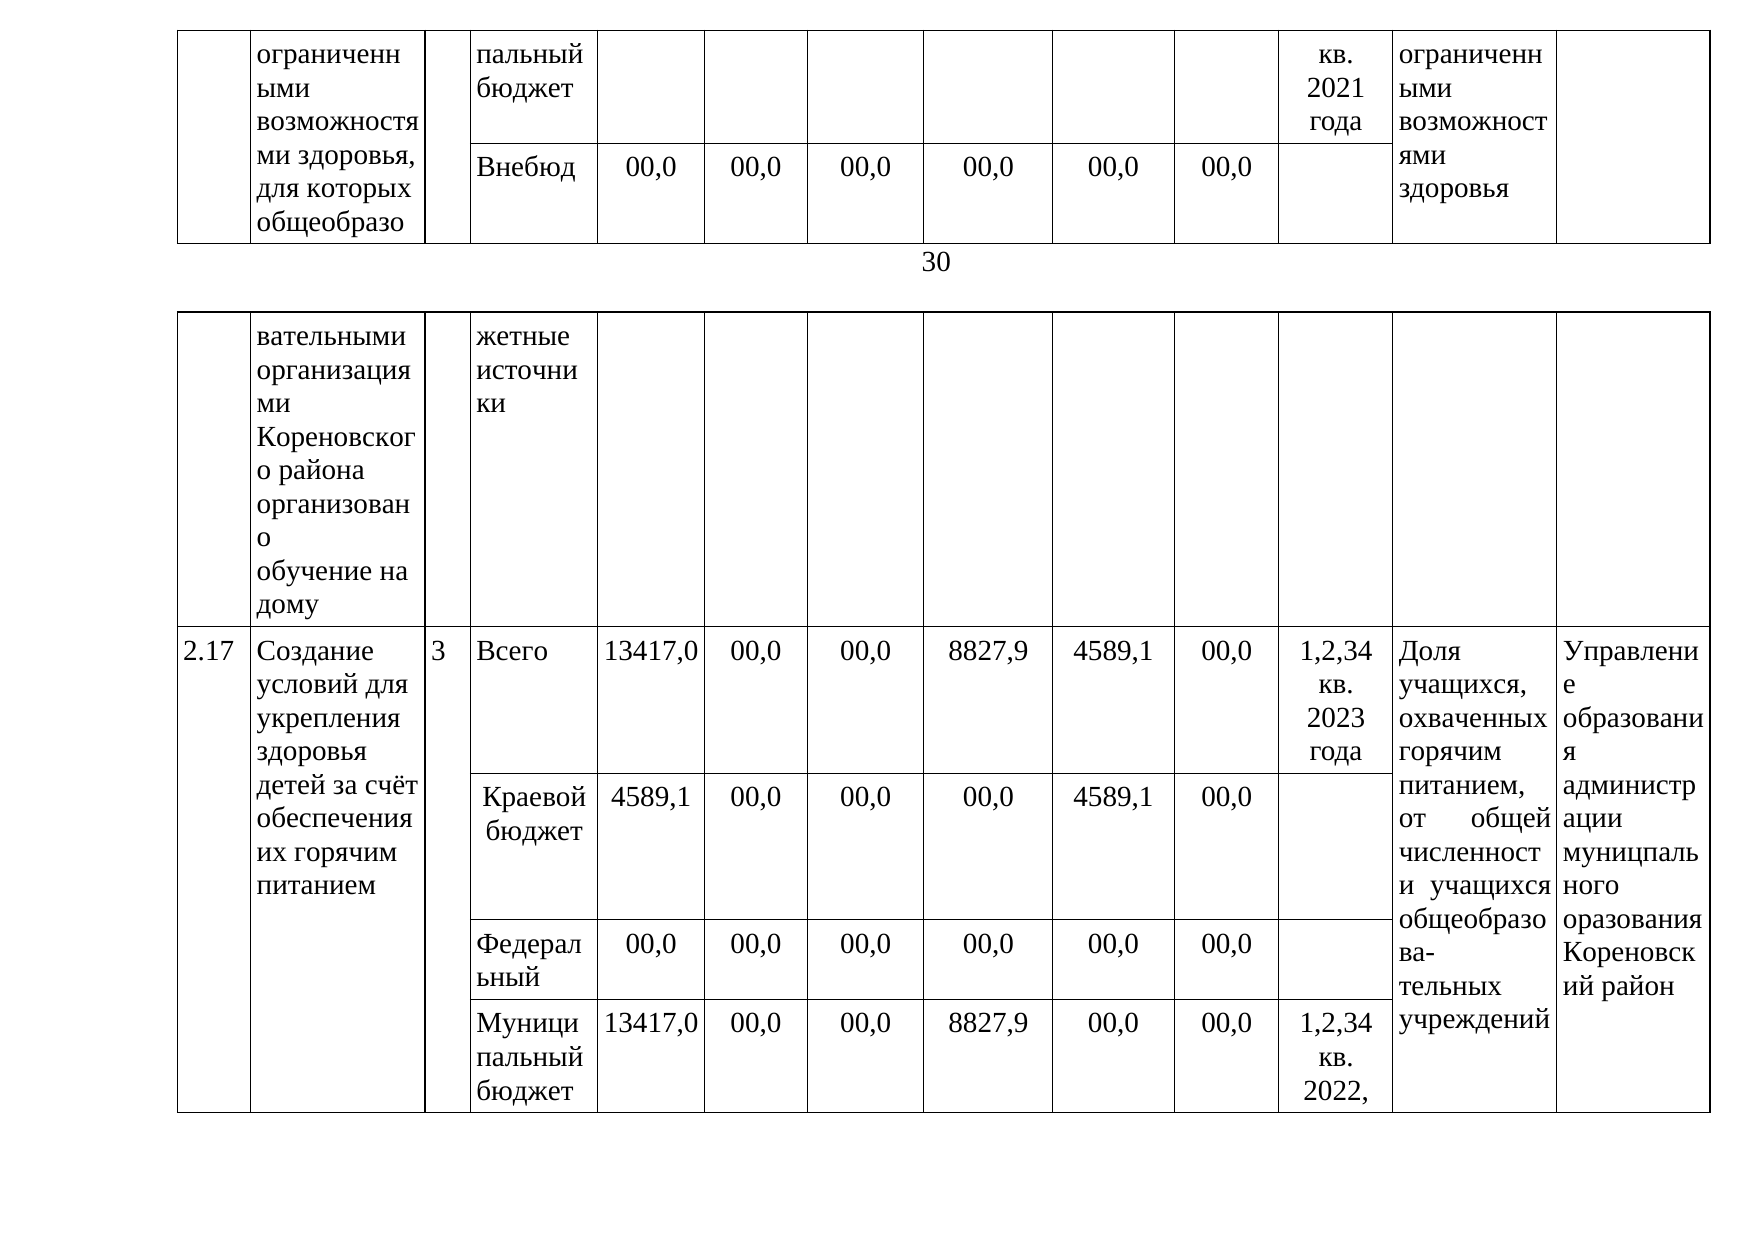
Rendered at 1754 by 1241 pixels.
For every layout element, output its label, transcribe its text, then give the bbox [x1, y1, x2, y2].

table_cell [808, 31, 923, 143]
table_cell 13417,0 [598, 627, 704, 772]
table_cell 8827,9 [924, 627, 1052, 772]
table_header вательными организациями Кореновского района организовано обучение на дому [251, 313, 424, 626]
text 30 [177, 244, 1695, 278]
table_cell 00,0 [808, 627, 923, 772]
table_cell 00,0 [808, 144, 923, 243]
table_cell 00,0 [1053, 920, 1174, 999]
table_cell Муниципальный бюджет [471, 1000, 597, 1112]
table_cell 1,2,34 кв. 2022, [1279, 1000, 1392, 1112]
table_cell 00,0 [705, 774, 807, 919]
table_header [1393, 313, 1556, 626]
table_header [1279, 313, 1392, 626]
table_cell 4589,1 [598, 774, 704, 919]
table_cell 00,0 [808, 920, 923, 999]
table_cell [1279, 774, 1392, 919]
table_cell [705, 31, 807, 143]
table_cell Доля учащихся, охваченных горячим питанием, от общей численности учащихся общеобразова- тельных учреждений [1393, 627, 1556, 1112]
table_cell 00,0 [924, 144, 1052, 243]
table_cell кв. 2021 года [1279, 31, 1392, 143]
table_cell 2.17 [178, 627, 250, 1112]
table_cell Всего [471, 627, 597, 772]
table_header [598, 313, 704, 626]
table_header [924, 313, 1052, 626]
table_cell 3 [426, 627, 470, 1112]
table_cell 13417,0 [598, 1000, 704, 1112]
table_cell 8827,9 [924, 1000, 1052, 1112]
table_cell 00,0 [705, 144, 807, 243]
table_cell Управление образования администрации муницпального оразования Кореновский район [1557, 627, 1709, 1112]
table_cell 1,2,34 кв. 2023 года [1279, 627, 1392, 772]
table_cell 00,0 [1175, 774, 1278, 919]
table_cell 4589,1 [1053, 774, 1174, 919]
table_cell 00,0 [1053, 1000, 1174, 1112]
table_header [705, 313, 807, 626]
table_cell [1175, 31, 1278, 143]
table_header [1053, 313, 1174, 626]
table_cell 00,0 [705, 1000, 807, 1112]
table_cell 00,0 [705, 920, 807, 999]
table_cell 00,0 [808, 1000, 923, 1112]
table_cell 4589,1 [1053, 627, 1174, 772]
table_cell пальный бюджет [471, 31, 597, 143]
table_cell Федеральный [471, 920, 597, 999]
table_header жетные источники [471, 313, 597, 626]
table_cell 00,0 [808, 774, 923, 919]
table_cell 00,0 [705, 627, 807, 772]
table_header [178, 313, 250, 626]
table_cell 00,0 [1175, 1000, 1278, 1112]
table_cell 00,0 [924, 920, 1052, 999]
table_cell 00,0 [1175, 920, 1278, 999]
table_cell 00,0 [1175, 627, 1278, 772]
table_cell 00,0 [598, 920, 704, 999]
table_cell 00,0 [598, 144, 704, 243]
table_header [1557, 313, 1709, 626]
table_cell 00,0 [924, 774, 1052, 919]
table_cell 00,0 [1053, 144, 1174, 243]
table_cell Краевой бюджет [471, 774, 597, 919]
table_cell Создание условий для укрепления здоровья детей за счёт обеспечения их горячим питанием [251, 627, 424, 1112]
table_cell 00,0 [1175, 144, 1278, 243]
table_cell [1279, 144, 1392, 243]
table_cell [598, 31, 704, 143]
table_cell [1279, 920, 1392, 999]
table_cell Внебюд [471, 144, 597, 243]
table_header [808, 313, 923, 626]
table_cell [1053, 31, 1174, 143]
table_header [1175, 313, 1278, 626]
table_cell [924, 31, 1052, 143]
table_header [426, 313, 470, 626]
